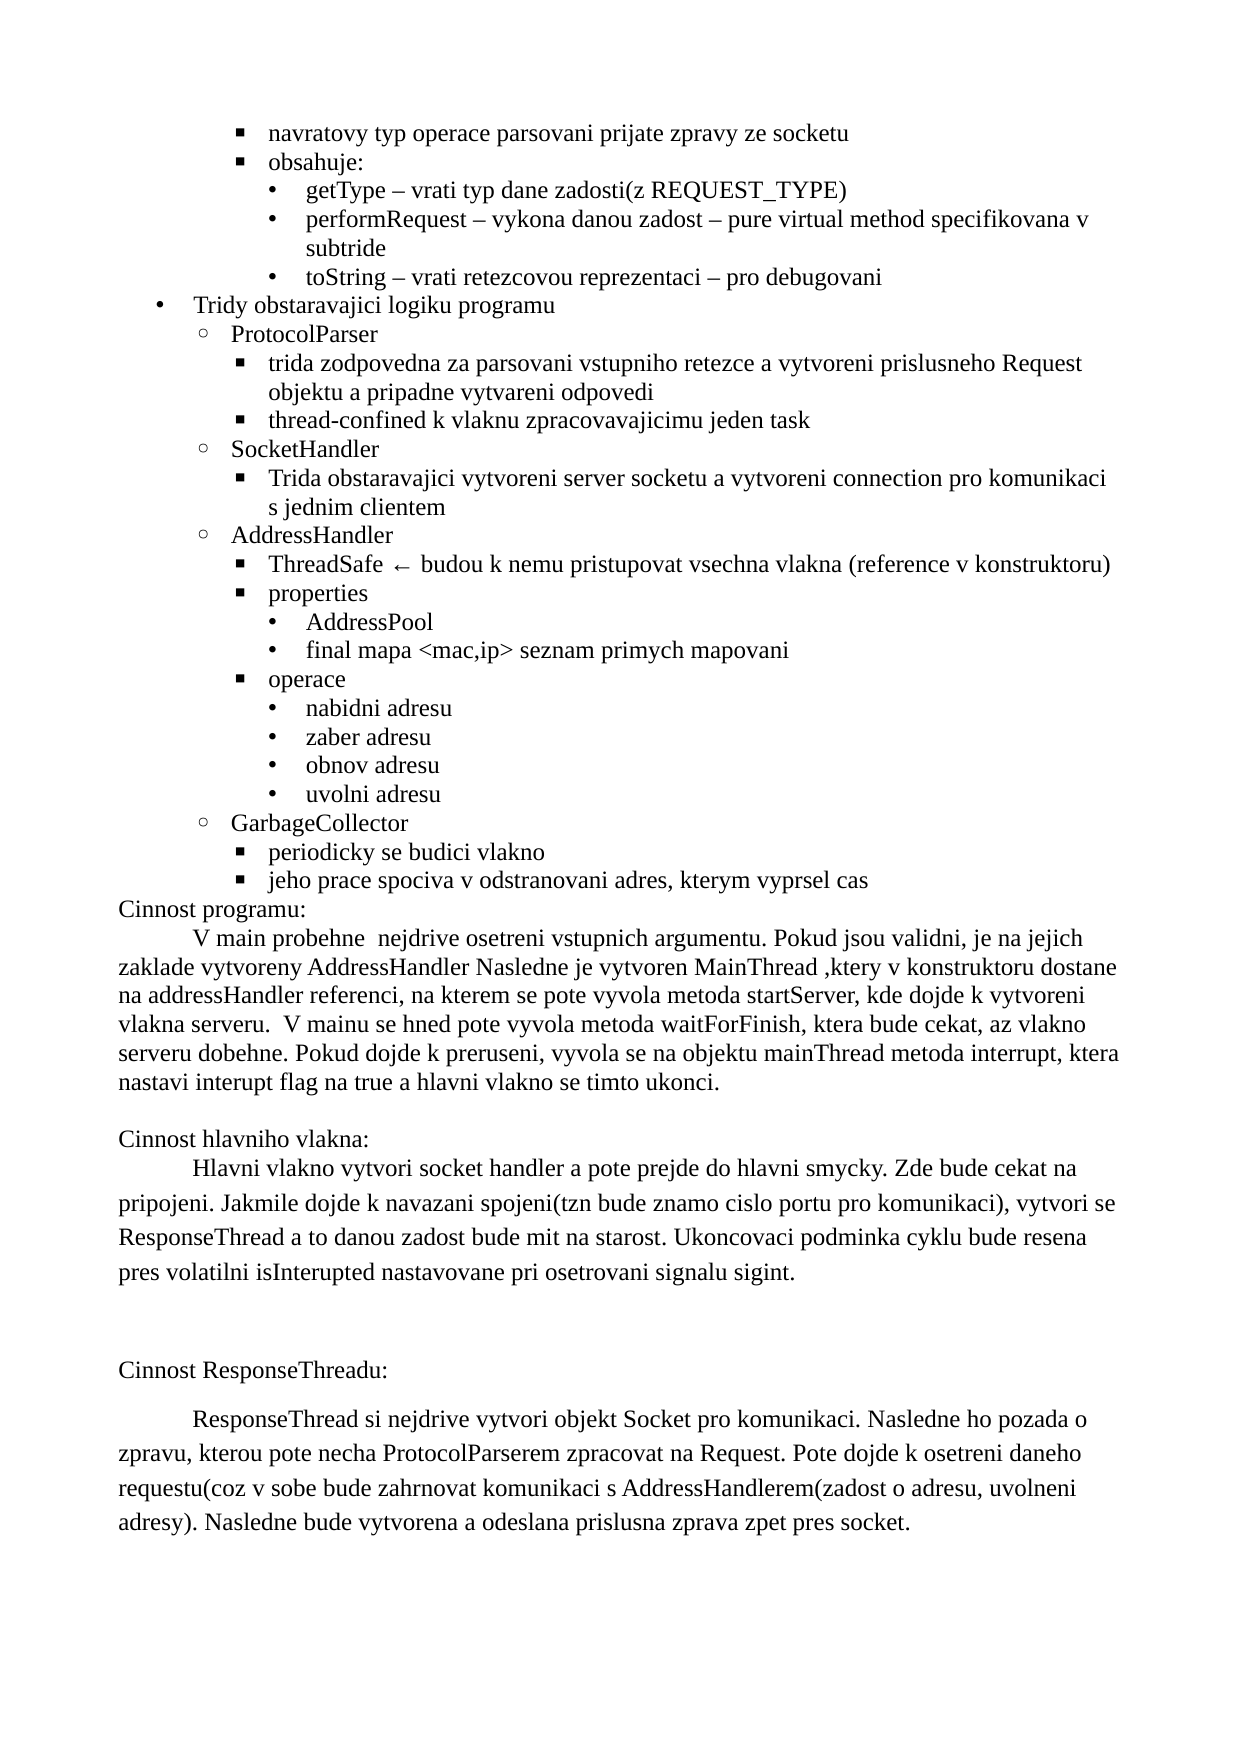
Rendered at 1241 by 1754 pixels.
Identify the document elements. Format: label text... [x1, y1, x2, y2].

list Trida obstaravajici vytvoreni server socketu a vytvoreni connection pro komunikaci s jednim clientem [231, 463, 1122, 521]
list navratovy typ operace parsovani prijate zpravy ze socketu [231, 118, 1122, 147]
list Tridy obstaravajici logiku programu [156, 291, 1122, 319]
list AddressHandler [193, 521, 1122, 549]
list thread-confined k vlaknu zpracovavajicimu jeden task [231, 406, 1122, 434]
list AddressPool [268, 607, 1122, 636]
list operace [231, 664, 1122, 693]
text Hlavni vlakno vytvori socket handler a pote prejde do hlavni smycky. Zde bude cekat na pripojeni. Jakmile dojde k navazani spojeni(tzn bude znamo cislo portu pro komunikaci), vytvori se ResponseThread a to danou zadost bude mit na starost. Ukoncovaci podminka cyklu bude resena pres volatilni isInterupted nastavovane pri osetrovani signalu sigint. [118, 1153, 1122, 1285]
list SocketHandler [193, 434, 1122, 463]
list final mapa <mac,ip> seznam primych mapovani [268, 636, 1122, 664]
list trida zodpovedna za parsovani vstupniho retezce a vytvoreni prislusneho Request objektu a pripadne vytvareni odpovedi [231, 348, 1122, 406]
list periodicky se budici vlakno [231, 837, 1122, 866]
list toString – vrati retezcovou reprezentaci – pro debugovani [268, 262, 1122, 291]
list uvolni adresu [268, 779, 1122, 808]
list properties [231, 578, 1122, 607]
list obsahuje: [231, 147, 1122, 176]
text ResponseThread si nejdrive vytvori objekt Socket pro komunikaci. Nasledne ho pozada o zpravu, kterou pote necha ProtocolParserem zpracovat na Request. Pote dojde k osetreni daneho requestu(coz v sobe bude zahrnovat komunikaci s AddressHandlerem(zadost o adresu, uvolneni adresy). Nasledne bude vytvorena a odeslana prislusna zprava zpet pres socket. [118, 1404, 1122, 1536]
list zaber adresu [268, 722, 1122, 751]
list jeho prace spociva v odstranovani adres, kterym vyprsel cas [231, 866, 1122, 894]
text Cinnost programu: [118, 894, 1122, 923]
list GarbageCollector [193, 808, 1122, 837]
list ThreadSafe ← budou k nemu pristupovat vsechna vlakna (reference v konstruktoru) [231, 549, 1122, 578]
text V main probehne nejdrive osetreni vstupnich argumentu. Pokud jsou validni, je na jejich zaklade vytvoreny AddressHandler Nasledne je vytvoren MainThread ,ktery v konstruktoru dostane na addressHandler referenci, na kterem se pote vyvola metoda startServer, kde dojde k vytvoreni vlakna serveru. V mainu se hned pote vyvola metoda waitForFinish, ktera bude cekat, az vlakno serveru dobehne. Pokud dojde k preruseni, vyvola se na objektu mainThread metoda interrupt, ktera nastavi interupt flag na true a hlavni vlakno se timto ukonci. [118, 923, 1122, 1096]
list performRequest – vykona danou zadost – pure virtual method specifikovana v subtride [268, 204, 1122, 262]
list ProtocolParser [193, 319, 1122, 348]
list nabidni adresu [268, 693, 1122, 722]
text Cinnost ResponseThreadu: [118, 1355, 1122, 1383]
text Cinnost hlavniho vlakna: [118, 1124, 1122, 1153]
list obnov adresu [268, 751, 1122, 779]
list getType – vrati typ dane zadosti(z REQUEST_TYPE) [268, 176, 1122, 204]
